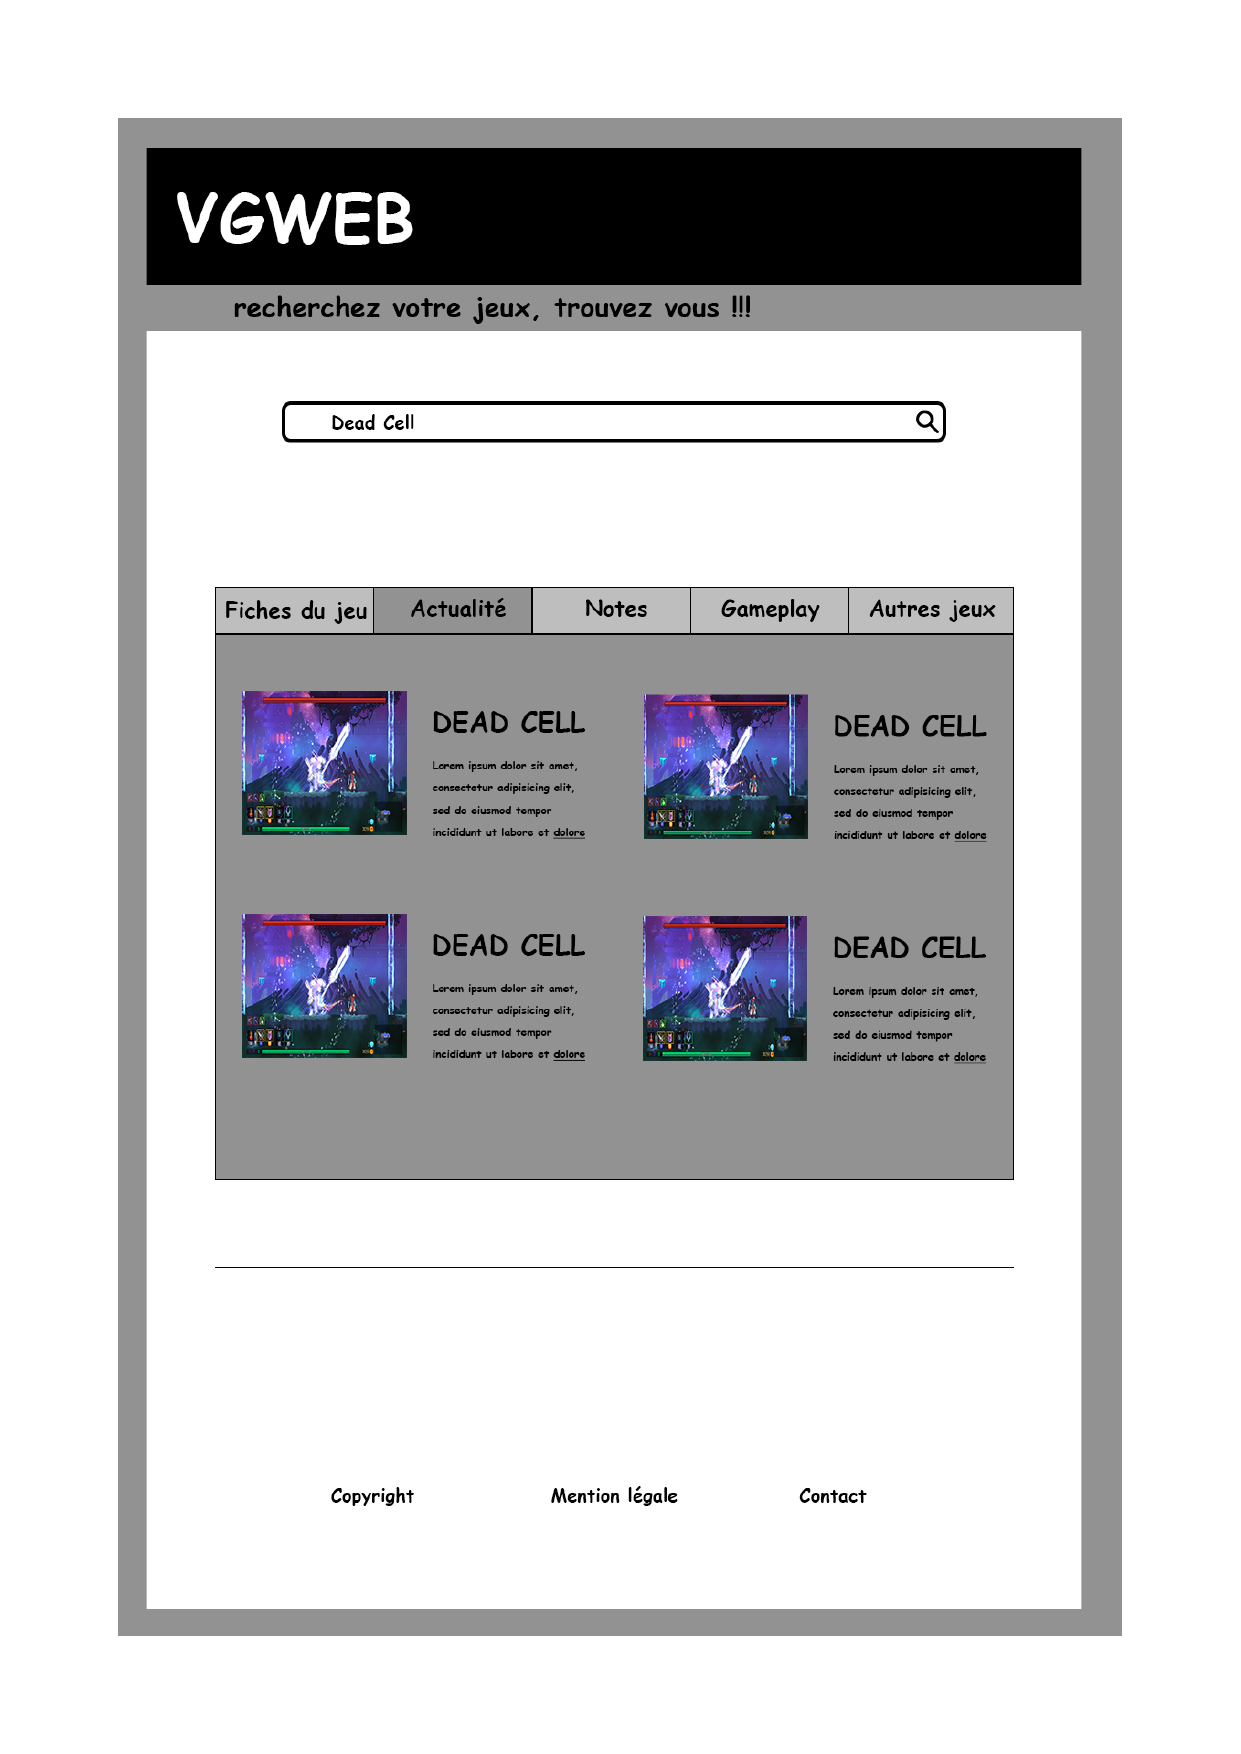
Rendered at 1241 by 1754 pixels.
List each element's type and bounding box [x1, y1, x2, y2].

picture [146, 148, 1082, 1609]
